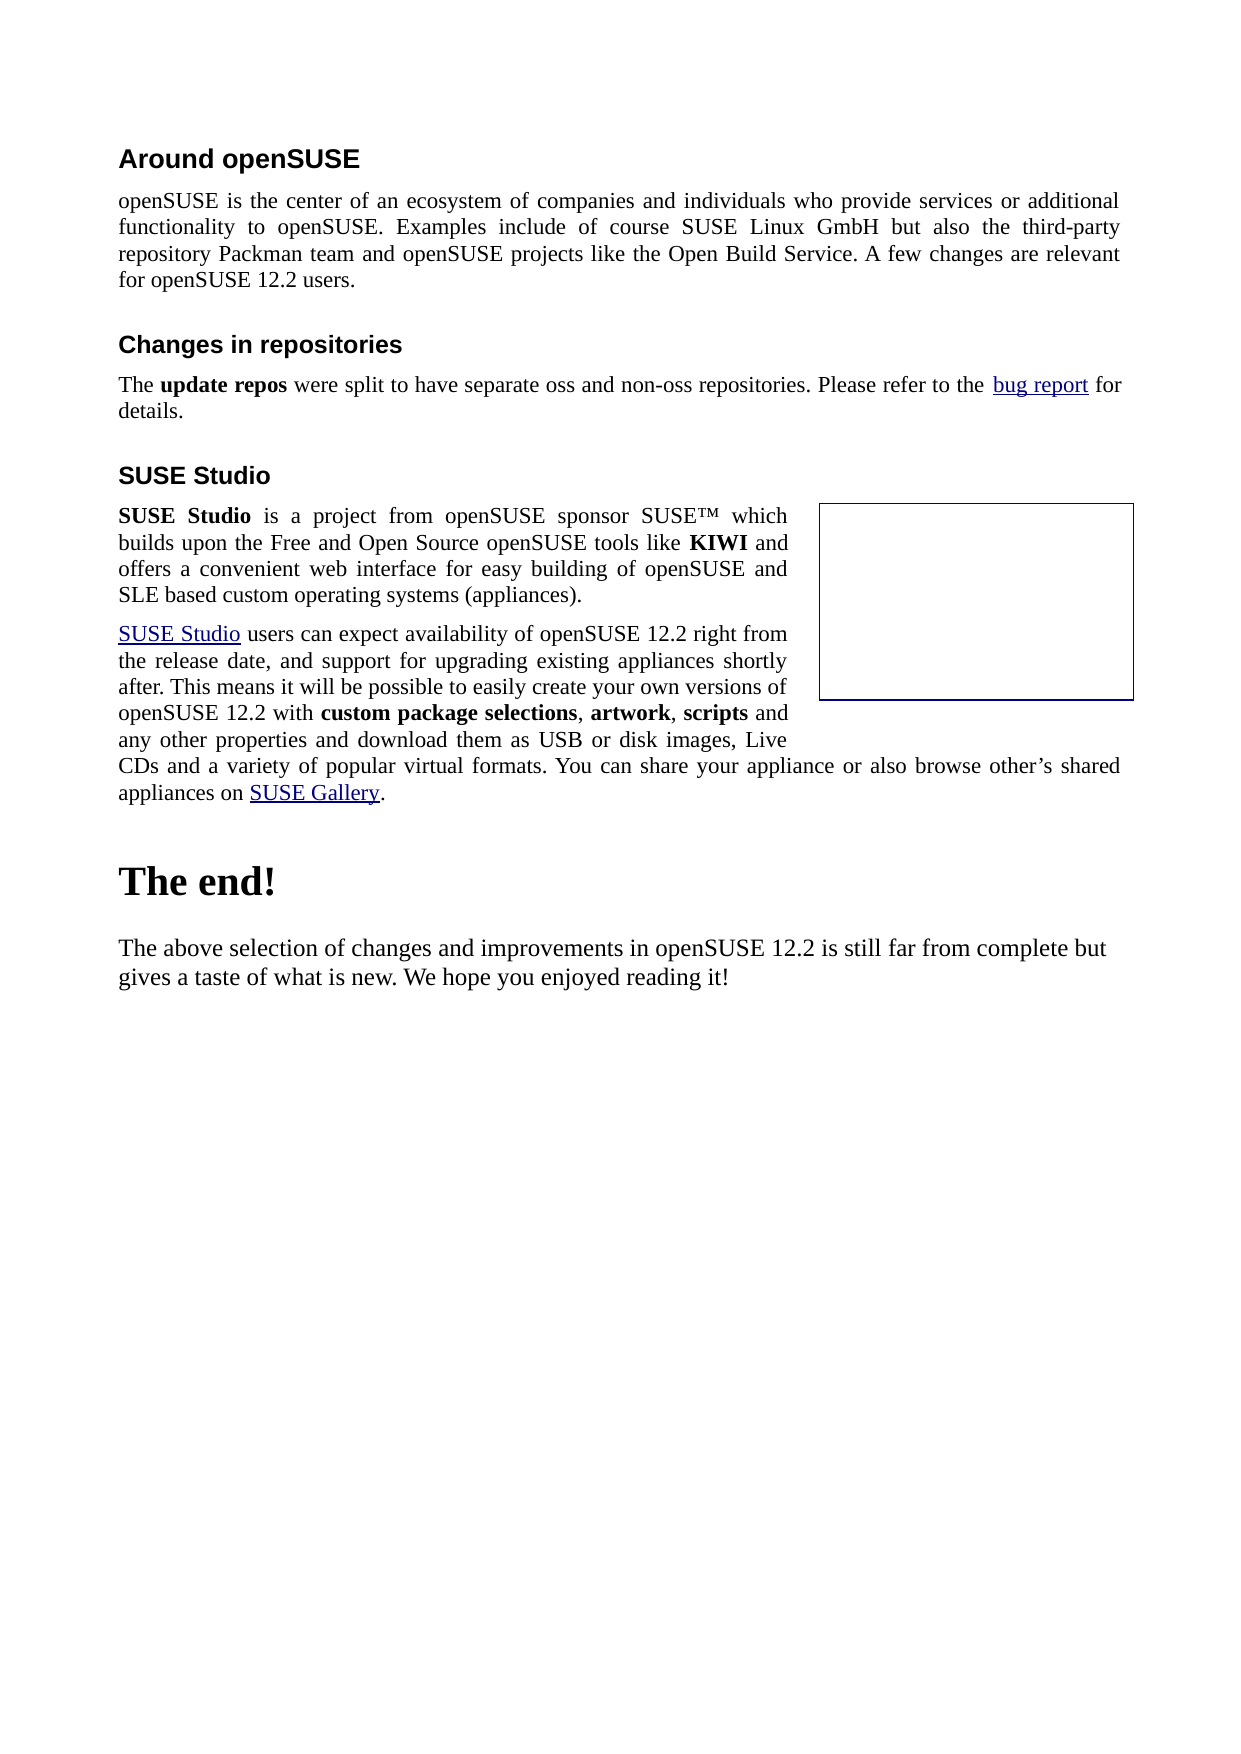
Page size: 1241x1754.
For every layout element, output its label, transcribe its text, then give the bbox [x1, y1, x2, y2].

text SUSE Studio users can expect availability of openSUSE 12.2 right from the release date, and support for upgrading existing appliances shortly after. This means it will be possible to easily create your own versions of openSUSE 12.2 with custom package selections, artwork, scripts and any other properties and download them as USB or disk images, Live CDs and a variety of popular virtual formats. You can share your appliance or also browse other’s shared appliances on SUSE Gallery. [118, 620, 1122, 805]
text The update repos were split to have separate oss and non-oss repositories. Please refer to the bug report for details. [118, 371, 1122, 424]
text openSUSE is the center of an ecosystem of companies and individuals who provide services or additional functionality to openSUSE. Examples include of course SUSE Linux GmbH but also the third-party repository Packman team and openSUSE projects like the Open Build Service. A few changes are relevant for openSUSE 12.2 users. [118, 187, 1122, 292]
subtitle Changes in repositories [118, 330, 1122, 358]
subtitle SUSE Studio [118, 461, 1122, 490]
subtitle Around openSUSE [118, 143, 1122, 174]
text SUSE Studio is a project from openSUSE sponsor SUSE™ which builds upon the Free and Open Source openSUSE tools like KIWI and offers a convenient web interface for easy building of openSUSE and SLE based custom operating systems (appliances). [118, 502, 818, 608]
text The above selection of changes and improvements in openSUSE 12.2 is still far from complete but gives a taste of what is new. We hope you enjoyed reading it! [118, 904, 1122, 990]
text The end! [118, 856, 1122, 904]
text [820, 504, 1122, 608]
